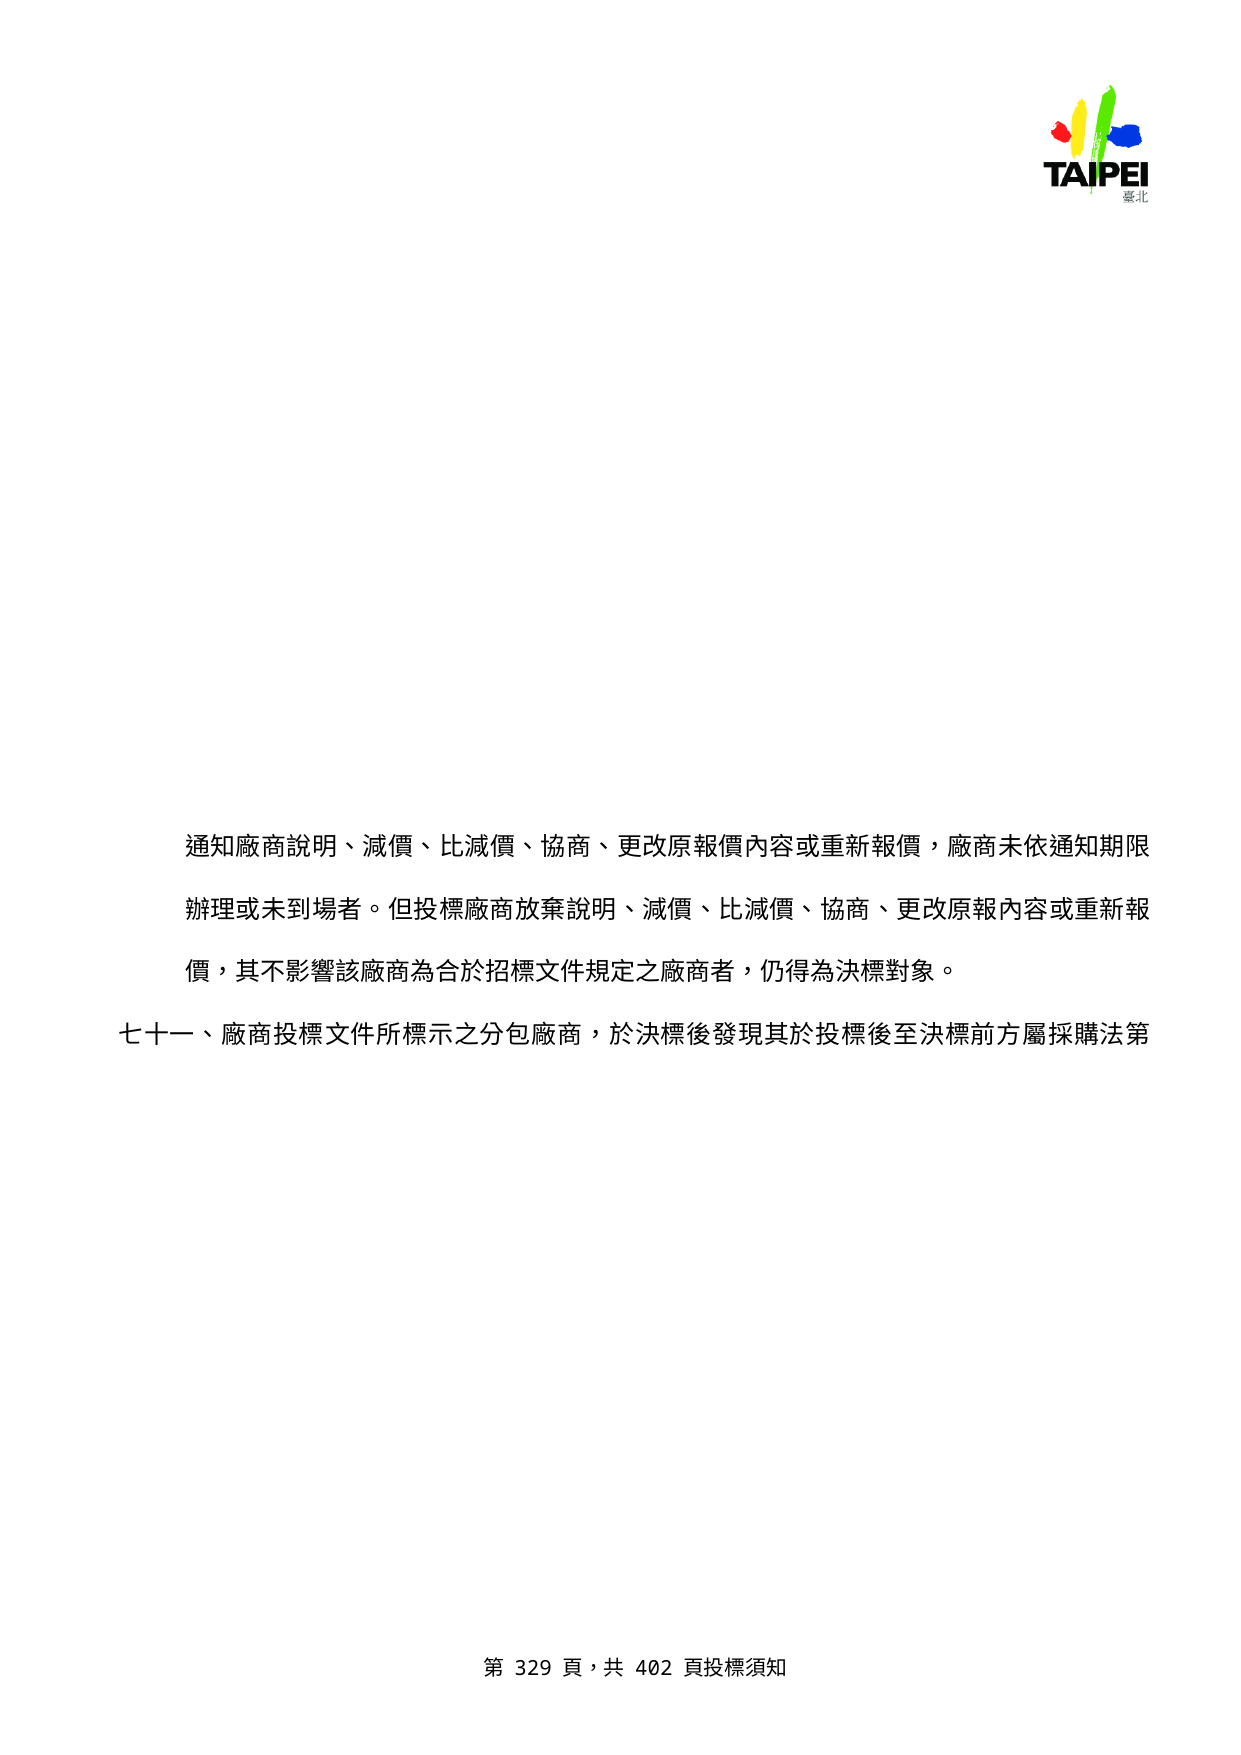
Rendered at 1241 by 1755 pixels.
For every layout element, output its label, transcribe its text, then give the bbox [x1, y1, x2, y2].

text 七十一、廠商投標文件所標示之分包廠商，於決標後發現其於投標後至決標前方屬採購法第 [118, 991, 1152, 1053]
text 通知廠商說明、減價、比減價、協商、更改原報價內容或重新報價，廠商未依通知期限辦理或未到場者。但投標廠商放棄說明、減價、比減價、協商、更改原報內容或重新報價，其不影響該廠商為合於招標文件規定之廠商者，仍得為決標對象。 [118, 803, 1152, 991]
